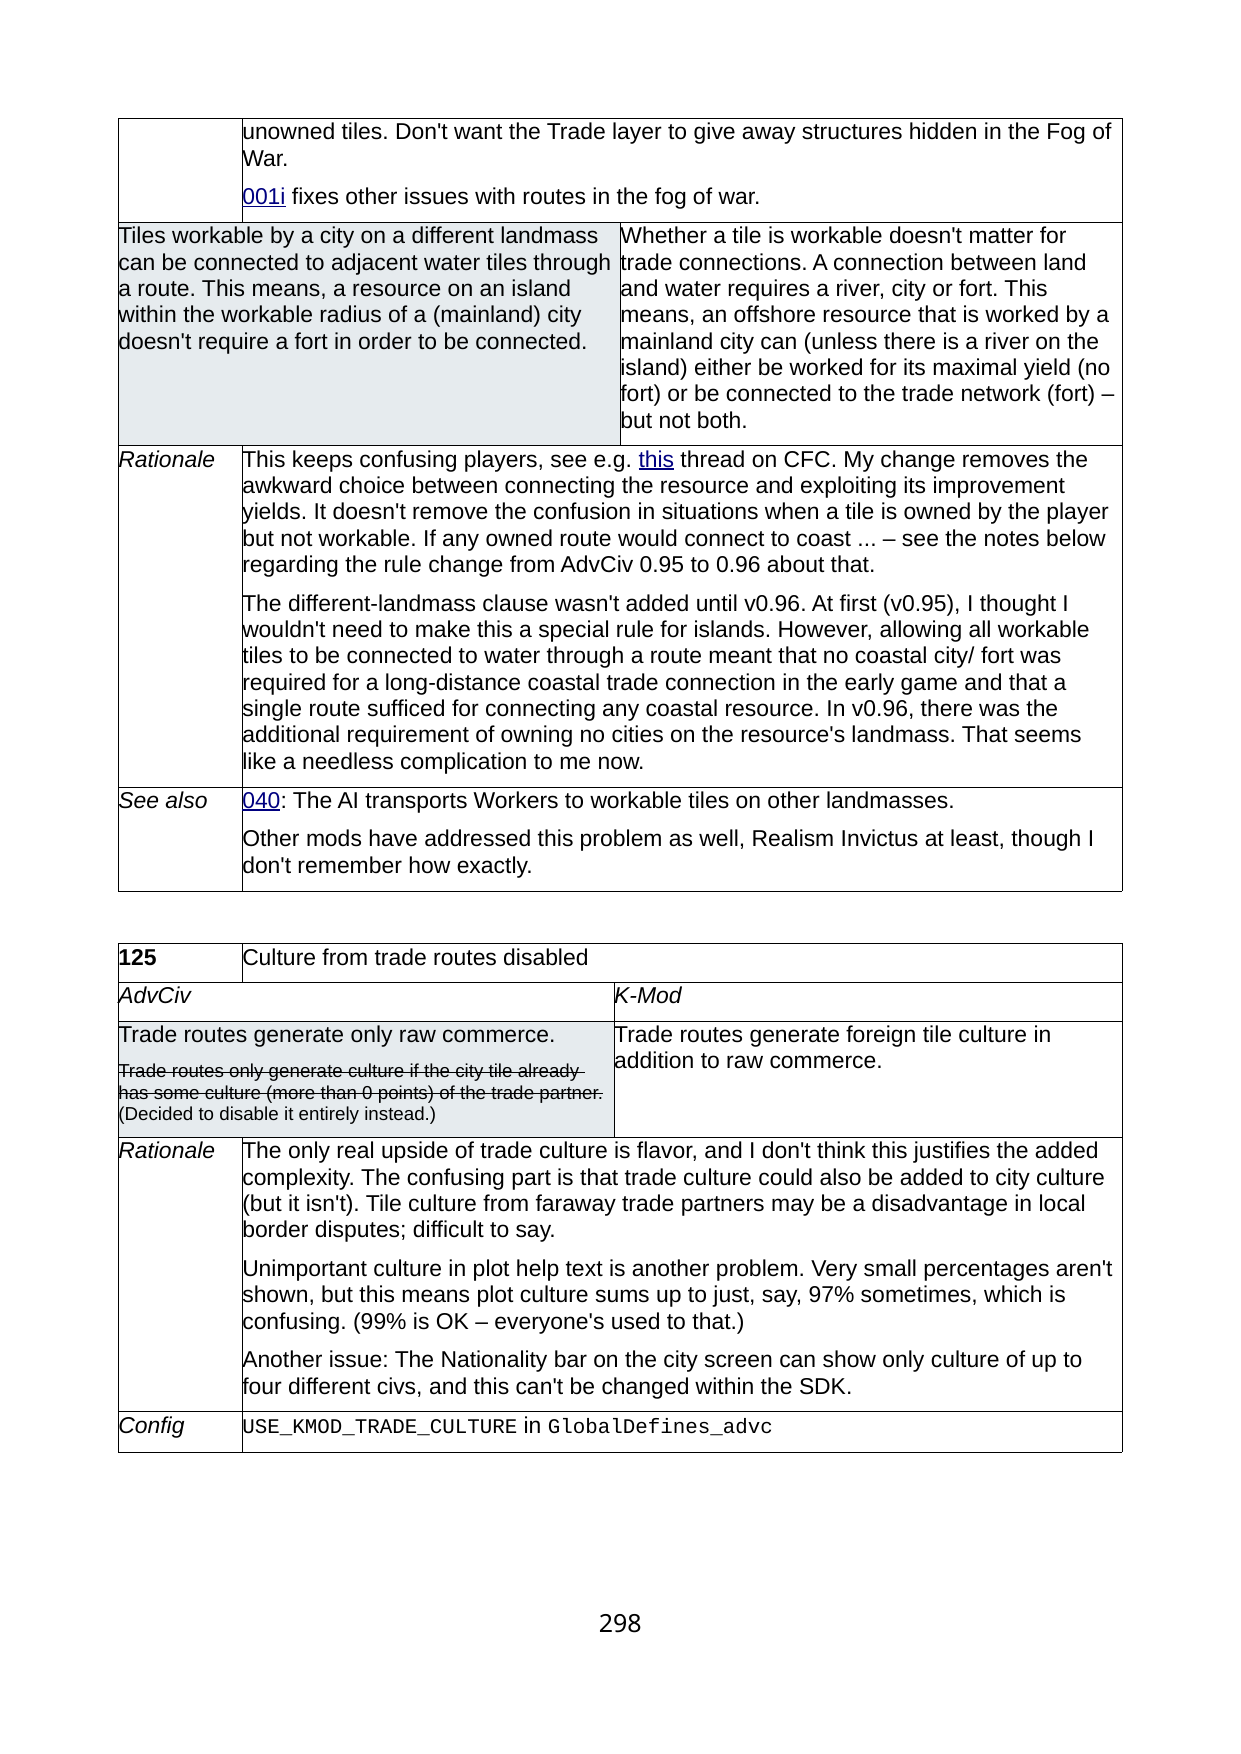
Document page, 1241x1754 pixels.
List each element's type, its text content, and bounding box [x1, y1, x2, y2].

table_cell 040: The AI transports Workers to workable tiles on other landmasses. Other mods have addressed this problem as well, Realism Invictus at least, though I don't remember how exactly. [243, 788, 1122, 891]
table_header Culture from trade routes disabled [243, 944, 1122, 982]
table_header 125 [119, 944, 242, 982]
table_cell USE_KMOD_TRADE_CULTURE in GlobalDefines_advc [243, 1412, 1122, 1452]
table_cell Rationale [119, 446, 242, 787]
table_cell Config [119, 1412, 242, 1452]
table_cell See also [119, 788, 242, 891]
table_cell Tiles workable by a city on a different landmass can be connected to adjacent water tiles through a route. This means, a resource on an island within the workable radius of a (mainland) city doesn't require a fort in order to be connected. [119, 223, 620, 445]
table_cell unowned tiles. Don't want the Trade layer to give away structures hidden in the Fog of War. 001i fixes other issues with routes in the fog of war. [243, 119, 1122, 222]
table_cell Trade routes generate foreign tile culture in addition to raw commerce. [615, 1022, 1122, 1137]
table_cell Whether a tile is workable doesn't matter for trade connections. A connection between land and water requires a river, city or fort. This means, an offshore resource that is worked by a mainland city can (unless there is a river on the island) either be worked for its maximal yield (no fort) or be connected to the trade network (fort) – but not both. [621, 223, 1122, 445]
table_cell Trade routes generate only raw commerce. Trade routes only generate culture if the city tile already has some culture (more than 0 points) of the trade partner. (Decided to disable it entirely instead.) [119, 1022, 614, 1137]
table_cell AdvCiv [119, 983, 614, 1021]
table_cell K-Mod [615, 983, 1122, 1021]
table_cell The only real upside of trade culture is flavor, and I don't think this justifies the added complexity. The confusing part is that trade culture could also be added to city culture (but it isn't). Tile culture from faraway trade partners may be a disadvantage in local border disputes; difficult to say. Unimportant culture in plot help text is another problem. Very small percentages aren't shown, but this means plot culture sums up to just, say, 97% sometimes, which is confusing. (99% is OK – everyone's used to that.) Another issue: The Nationality bar on the city screen can show only culture of up to four different civs, and this can't be changed within the SDK. [243, 1138, 1122, 1411]
table_cell [119, 119, 242, 222]
table_cell Rationale [119, 1138, 242, 1411]
table_cell This keeps confusing players, see e.g. this thread on CFC. My change removes the awkward choice between connecting the resource and exploiting its improvement yields. It doesn't remove the confusion in situations when a tile is owned by the player but not workable. If any owned route would connect to coast ... – see the notes below regarding the rule change from AdvCiv 0.95 to 0.96 about that. The different-landmass clause wasn't added until v0.96. At first (v0.95), I thought I wouldn't need to make this a special rule for islands. However, allowing all workable tiles to be connected to water through a route meant that no coastal city/ fort was required for a long-distance coastal trade connection in the early game and that a single route sufficed for connecting any coastal resource. In v0.96, there was the additional requirement of owning no cities on the resource's landmass. That seems like a needless complication to me now. [243, 446, 1122, 787]
